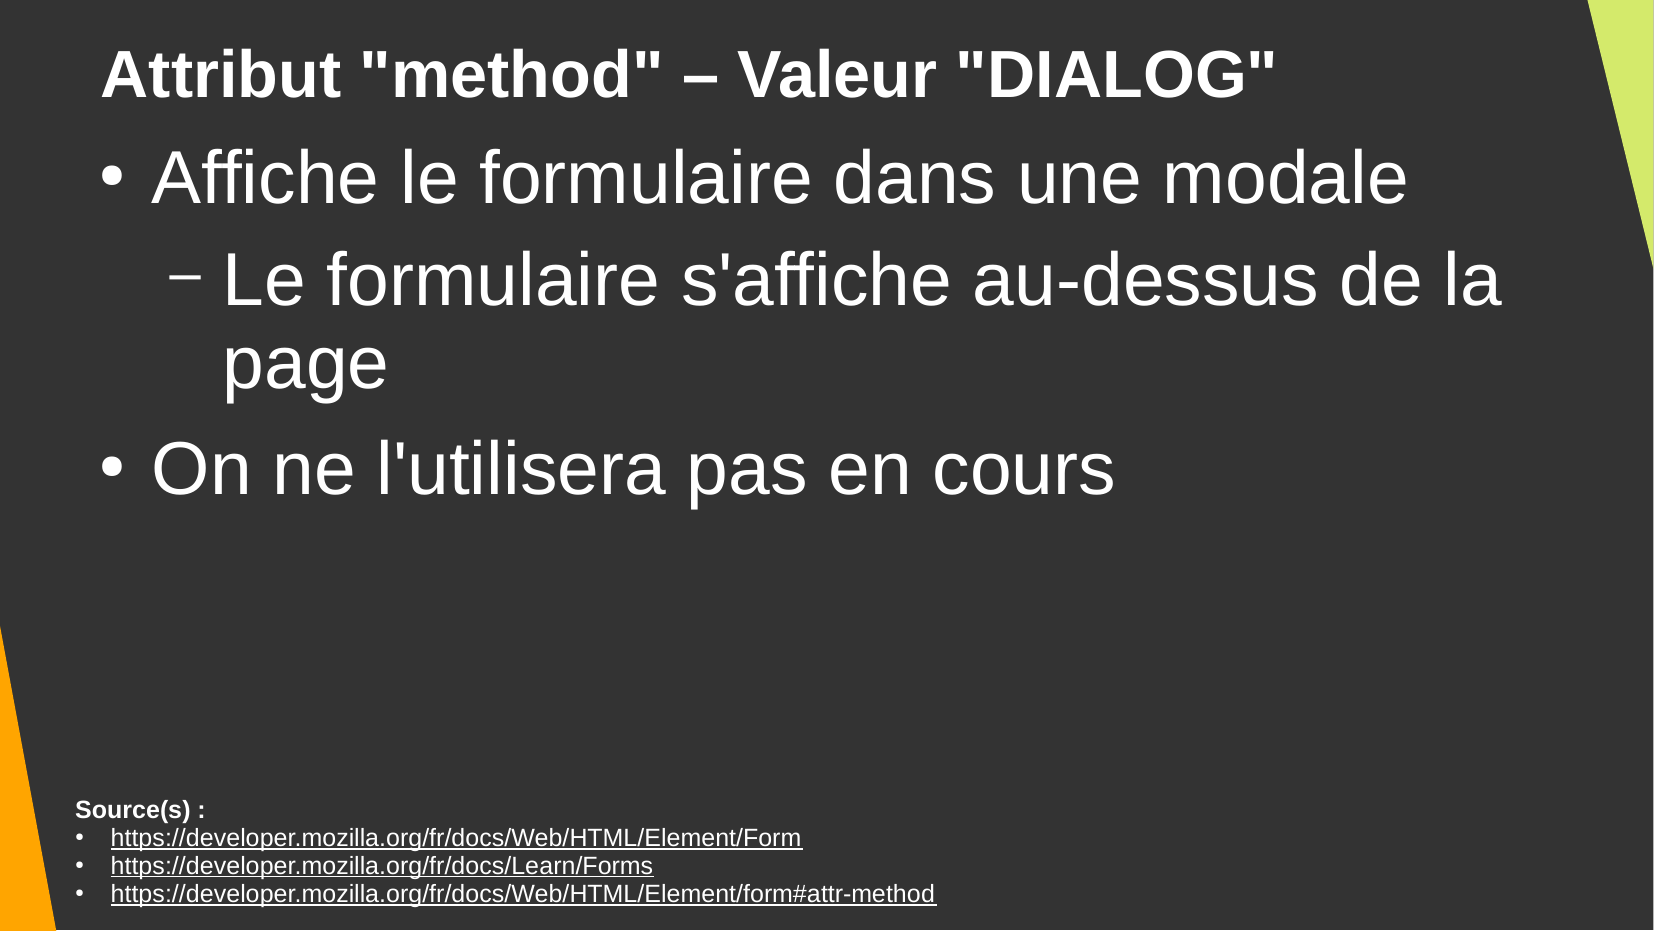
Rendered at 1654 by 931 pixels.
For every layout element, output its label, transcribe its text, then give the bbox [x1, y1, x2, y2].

title Attribut "method" – Valeur "DIALOG" [82, 37, 1571, 114]
text_box [1587, 0, 1654, 272]
text_box Source(s) : https://developer.mozilla.org/fr/docs/Web/HTML/Element/Form https://developer.mozilla.org/fr/docs/Learn/Forms https://developer.mozilla.org/fr/docs/Web/HTML/Element/form#attr-method [60, 788, 1546, 916]
text_box [0, 625, 57, 931]
list Affiche le formulaire dans une modale Le formulaire s'affiche au-dessus de la page On ne l'utilisera pas en cours [80, 135, 1605, 709]
